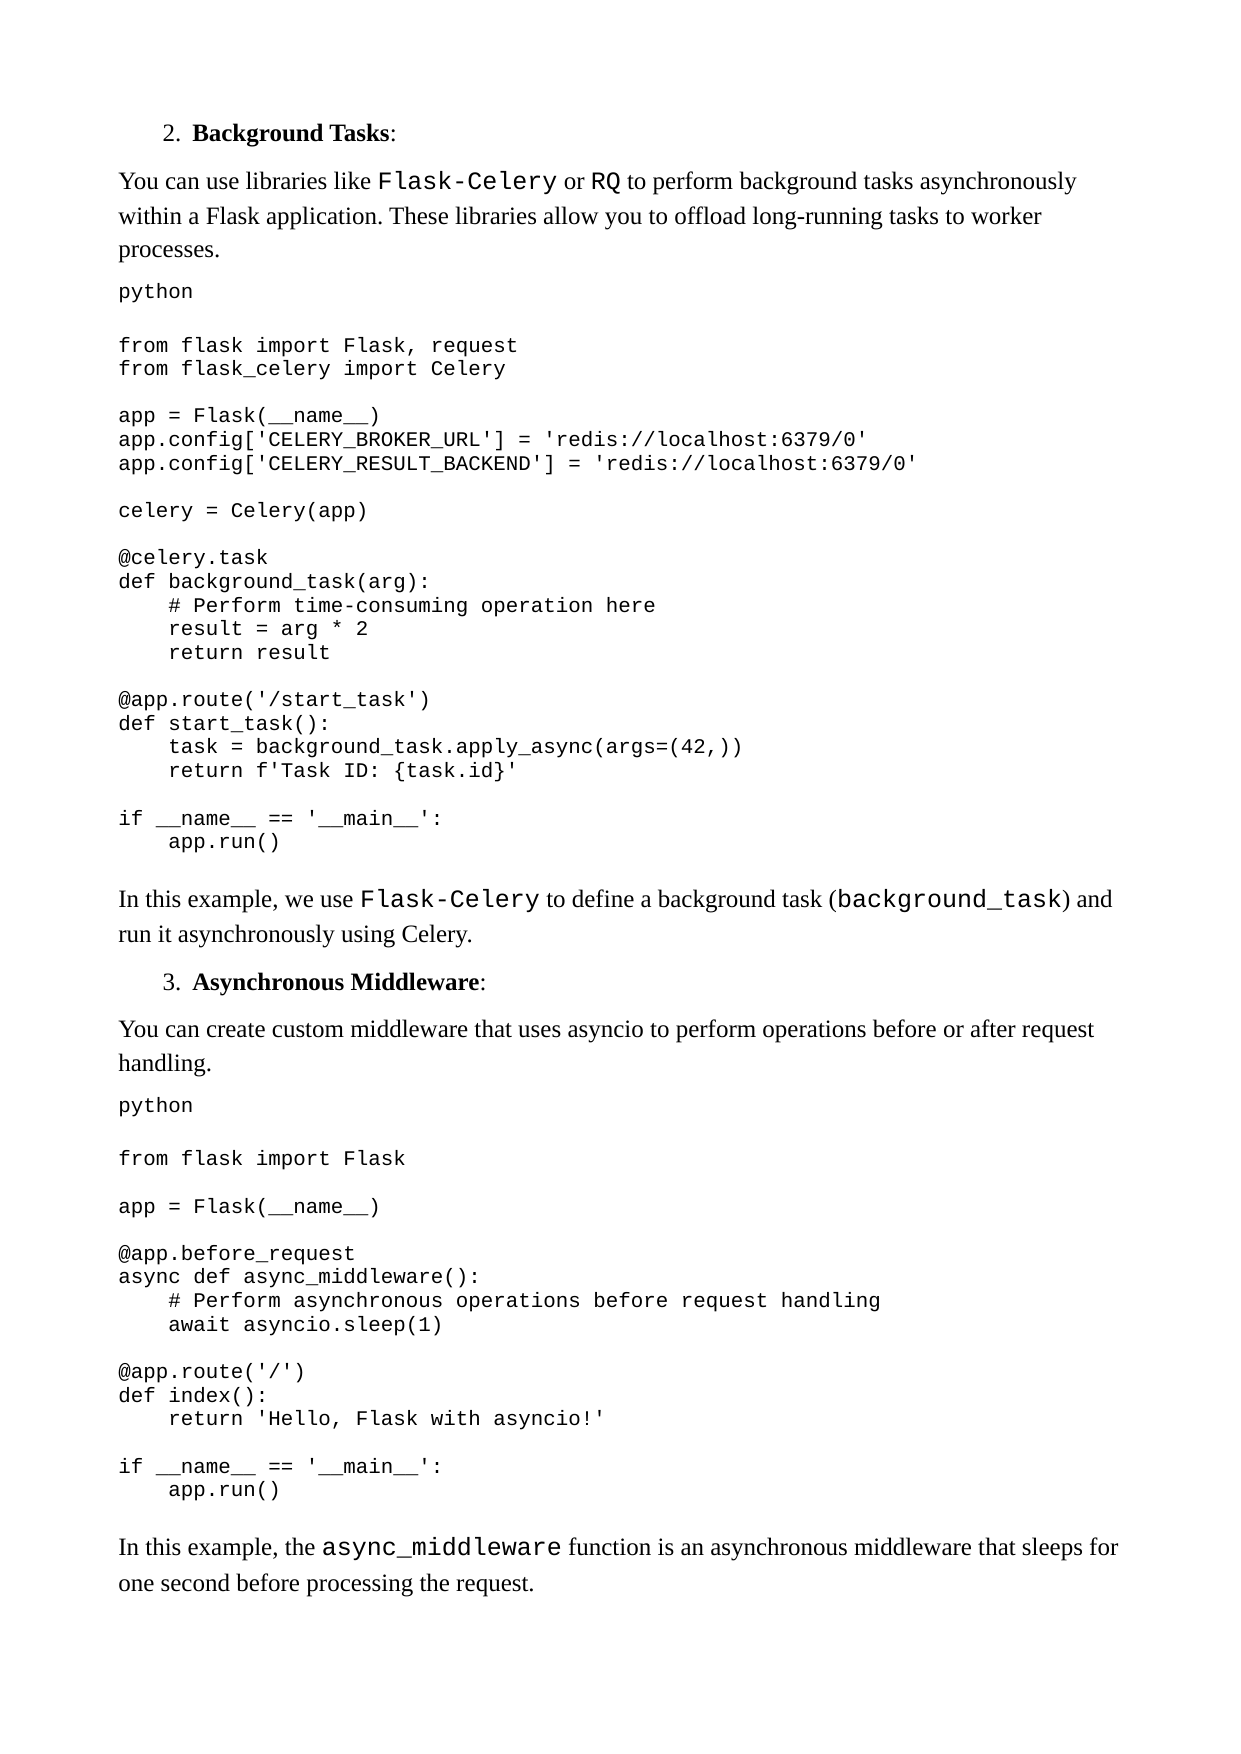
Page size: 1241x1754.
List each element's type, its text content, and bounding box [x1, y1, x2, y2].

text python [118, 1095, 1122, 1119]
text task = background_task.apply_async(args=(42,)) [118, 737, 1122, 760]
list Background Tasks: [162, 118, 1122, 147]
text app = Flask(__name__) [118, 406, 1122, 429]
text In this example, the async_middleware function is an asynchronous middleware that sleeps for one second before processing the request. [118, 1532, 1122, 1596]
text def start_task(): [118, 713, 1122, 737]
text app.run() [118, 831, 1122, 855]
text return f'Task ID: {task.id}' [118, 760, 1122, 784]
text app = Flask(__name__) [118, 1196, 1122, 1219]
text return 'Hello, Flask with asyncio!' [118, 1408, 1122, 1432]
text return result [118, 642, 1122, 666]
text @celery.task [118, 547, 1122, 571]
text app.run() [118, 1479, 1122, 1503]
text from flask import Flask [118, 1148, 1122, 1172]
text def background_task(arg): [118, 571, 1122, 595]
text # Perform asynchronous operations before request handling [118, 1290, 1122, 1314]
text You can use libraries like Flask-Celery or RQ to perform background tasks asynchronously within a Flask application. These libraries allow you to offload long-running tasks to worker processes. [118, 166, 1122, 263]
text You can create custom middleware that uses asyncio to perform operations before or after request handling. [118, 1014, 1122, 1076]
text @app.route('/') [118, 1361, 1122, 1385]
text if __name__ == '__main__': [118, 807, 1122, 831]
text python [118, 281, 1122, 305]
text app.config['CELERY_RESULT_BACKEND'] = 'redis://localhost:6379/0' [118, 453, 1122, 476]
text if __name__ == '__main__': [118, 1456, 1122, 1479]
text await asyncio.sleep(1) [118, 1314, 1122, 1337]
text from flask import Flask, request [118, 334, 1122, 358]
text result = arg * 2 [118, 618, 1122, 642]
text celery = Celery(app) [118, 500, 1122, 524]
text @app.route('/start_task') [118, 689, 1122, 713]
text async def async_middleware(): [118, 1267, 1122, 1290]
text def index(): [118, 1385, 1122, 1408]
text from flask_celery import Celery [118, 358, 1122, 382]
list Asynchronous Middleware: [162, 967, 1122, 996]
text @app.before_request [118, 1243, 1122, 1267]
text app.config['CELERY_BROKER_URL'] = 'redis://localhost:6379/0' [118, 429, 1122, 453]
text # Perform time-consuming operation here [118, 595, 1122, 618]
text In this example, we use Flask-Celery to define a background task (background_task) and run it asynchronously using Celery. [118, 884, 1122, 948]
